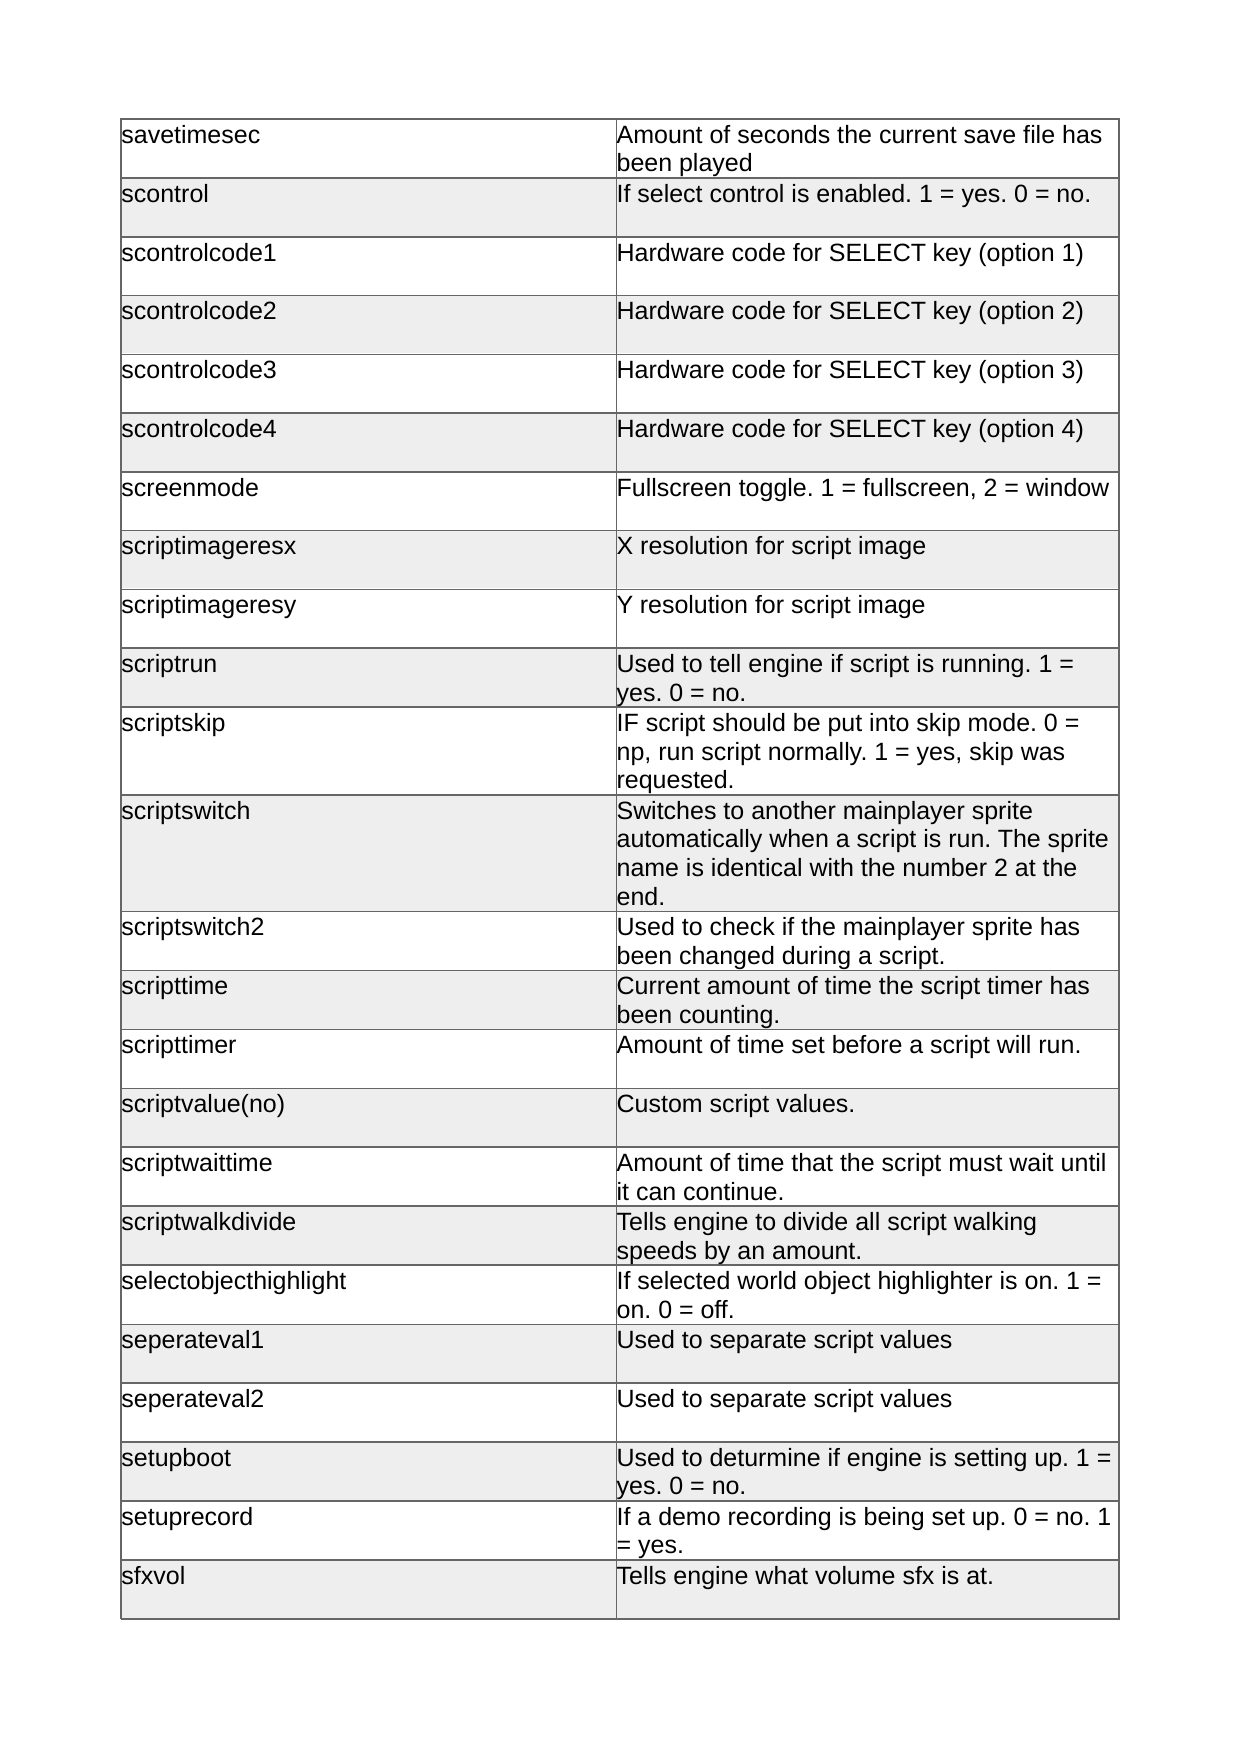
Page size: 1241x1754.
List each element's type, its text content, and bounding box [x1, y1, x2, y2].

table_cell Amount of time that the script must wait until it can continue. [617, 1148, 1118, 1205]
table_cell If select control is enabled. 1 = yes. 0 = no. [617, 179, 1118, 236]
table_cell Fullscreen toggle. 1 = fullscreen, 2 = window [617, 473, 1118, 530]
table_cell setupboot [122, 1443, 616, 1500]
table_cell scriptskip [122, 708, 616, 794]
table_cell setuprecord [122, 1502, 616, 1559]
table_cell Used to check if the mainplayer sprite has been changed during a script. [617, 912, 1118, 970]
table_cell screenmode [122, 473, 616, 530]
table_cell sfxvol [122, 1561, 616, 1618]
table_cell Hardware code for SELECT key (option 3) [617, 355, 1118, 412]
table_cell scontrolcode4 [122, 414, 616, 471]
table_cell Hardware code for SELECT key (option 2) [617, 296, 1118, 353]
table_cell scontrolcode2 [122, 296, 616, 353]
table_cell seperateval2 [122, 1384, 616, 1441]
table_cell scriptvalue(no) [122, 1089, 616, 1146]
table_cell Hardware code for SELECT key (option 4) [617, 414, 1118, 471]
table_cell Custom script values. [617, 1089, 1118, 1146]
table_cell scriptswitch2 [122, 912, 616, 970]
table_cell Switches to another mainplayer sprite automatically when a script is run. The sprite name is identical with the number 2 at the end. [617, 796, 1118, 911]
table_cell X resolution for script image [617, 531, 1118, 588]
table_cell Tells engine what volume sfx is at. [617, 1561, 1118, 1618]
table_cell Used to separate script values [617, 1325, 1118, 1382]
table_cell Used to separate script values [617, 1384, 1118, 1441]
table_cell Tells engine to divide all script walking speeds by an amount. [617, 1207, 1118, 1264]
table_cell selectobjecthighlight [122, 1266, 616, 1323]
table_cell Used to tell engine if script is running. 1 = yes. 0 = no. [617, 649, 1118, 706]
table_cell Hardware code for SELECT key (option 1) [617, 238, 1118, 295]
table_cell scriptswitch [122, 796, 616, 911]
table_cell scontrolcode3 [122, 355, 616, 412]
table_cell Amount of seconds the current save file has been played [617, 120, 1118, 177]
table_cell If a demo recording is being set up. 0 = no. 1 = yes. [617, 1502, 1118, 1559]
table_cell If selected world object highlighter is on. 1 = on. 0 = off. [617, 1266, 1118, 1323]
table_cell scriptwaittime [122, 1148, 616, 1205]
table_cell scriptimageresx [122, 531, 616, 588]
table_cell Y resolution for script image [617, 590, 1118, 647]
table_cell scripttimer [122, 1030, 616, 1087]
table_cell Used to deturmine if engine is setting up. 1 = yes. 0 = no. [617, 1443, 1118, 1500]
table_cell IF script should be put into skip mode. 0 = np, run script normally. 1 = yes, skip was requested. [617, 708, 1118, 794]
table_cell Amount of time set before a script will run. [617, 1030, 1118, 1087]
table_cell scriptimageresy [122, 590, 616, 647]
table_cell scripttime [122, 971, 616, 1029]
table_cell scriptwalkdivide [122, 1207, 616, 1264]
table_cell savetimesec [122, 120, 616, 177]
table_cell Current amount of time the script timer has been counting. [617, 971, 1118, 1029]
table_cell scontrol [122, 179, 616, 236]
table_cell scriptrun [122, 649, 616, 706]
table_cell scontrolcode1 [122, 238, 616, 295]
table_cell seperateval1 [122, 1325, 616, 1382]
